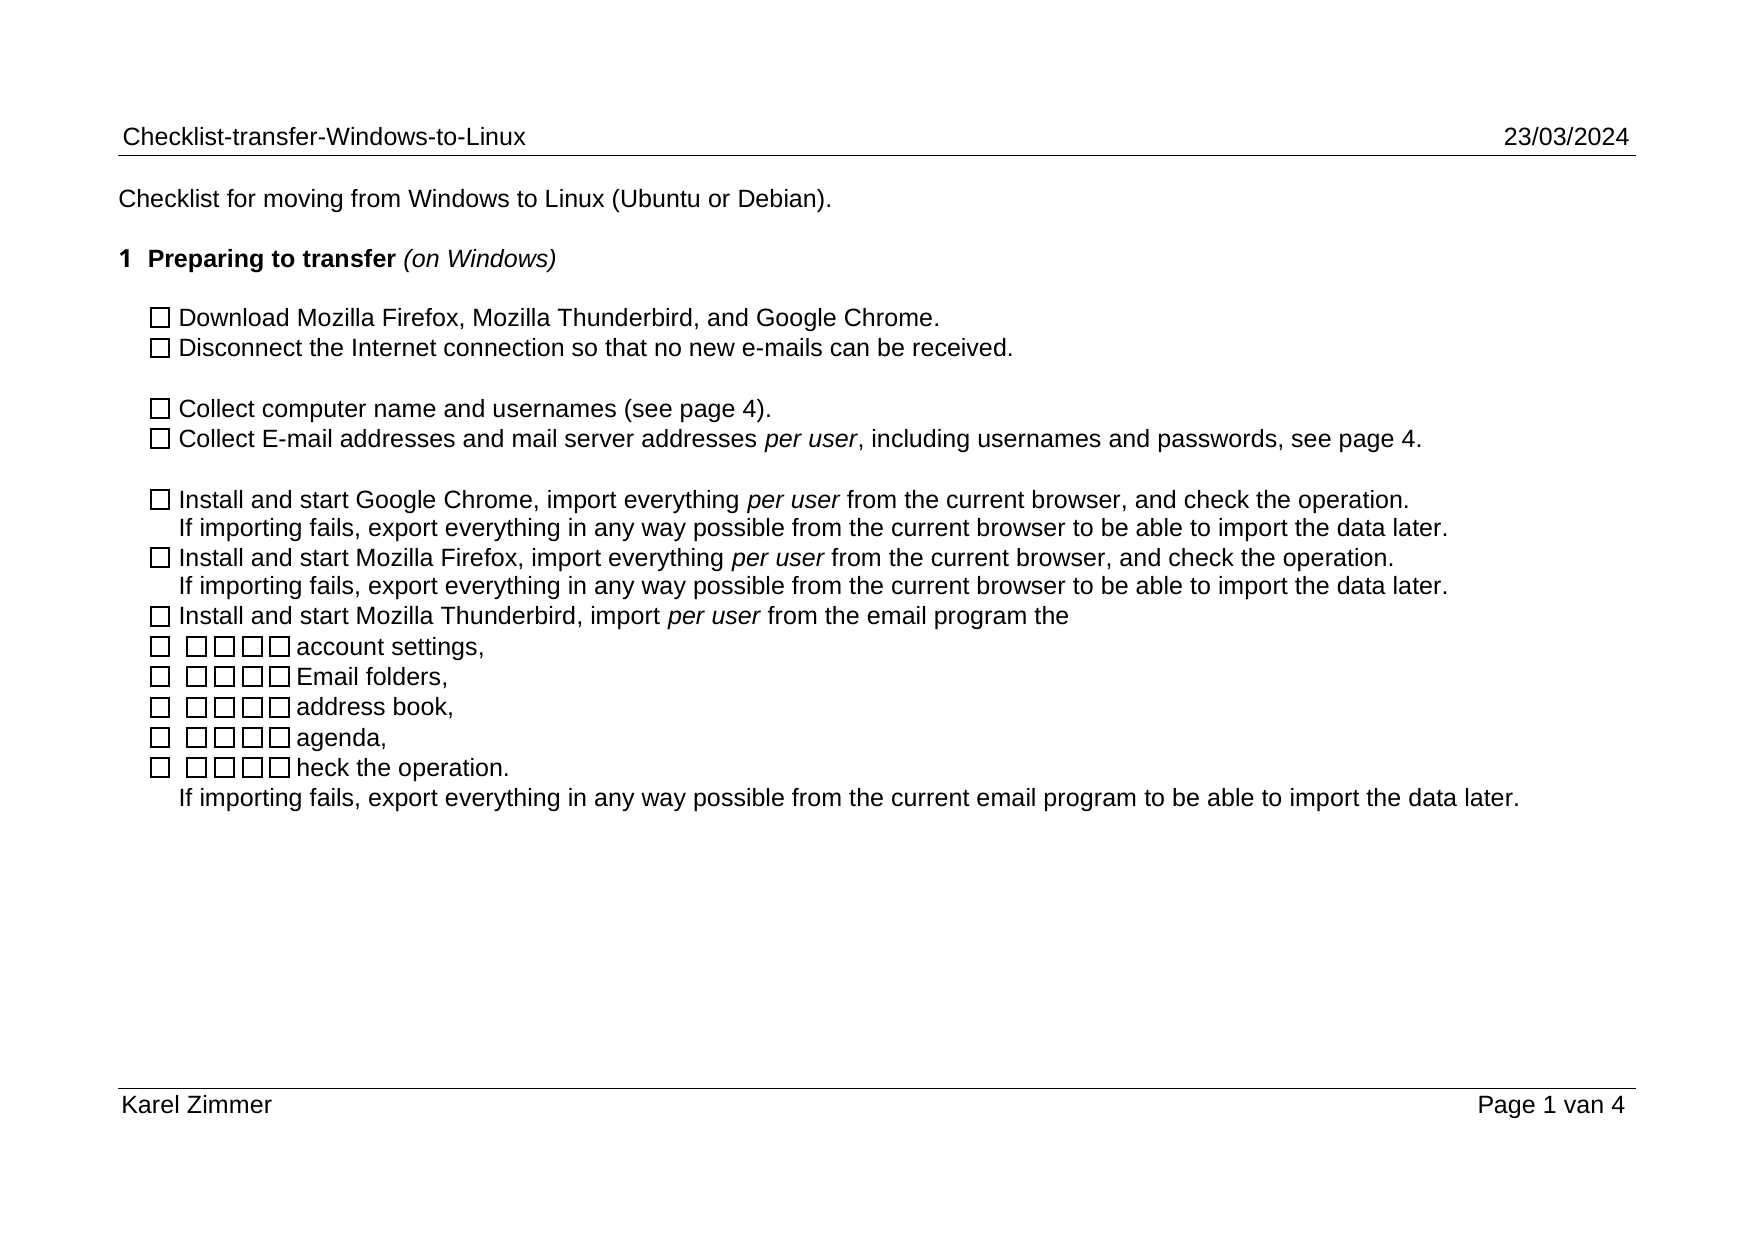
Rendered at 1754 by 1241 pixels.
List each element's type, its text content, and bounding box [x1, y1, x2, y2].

table_cell [141, 333, 177, 363]
table_cell address book, [177, 692, 1617, 722]
table_cell Disconnect the Internet connection so that no new e-mails can be received. [177, 333, 1617, 363]
table_cell [141, 363, 177, 393]
table_cell If importing fails, export everything in any way possible from the current email program to be able to import the data later. [177, 783, 1617, 813]
table_header Download Mozilla Firefox, Mozilla Thunderbird, and Google Chrome. [177, 303, 1617, 333]
table_cell [141, 753, 177, 783]
table_cell account settings, [177, 631, 1617, 662]
table_cell [141, 631, 177, 662]
table_cell [141, 783, 177, 813]
table_cell [141, 543, 177, 601]
table_cell agenda, [177, 722, 1617, 753]
table_cell [141, 394, 177, 424]
table_cell Email folders, [177, 662, 1617, 692]
table_cell Install and start Google Chrome, import everything per user from the current browser, and check the operation. If importing fails, export everything in any way possible from the current browser to be able to import the data later. [177, 484, 1617, 543]
table_cell [141, 722, 177, 753]
table_cell Install and start Mozilla Thunderbird, import per user from the email program the [177, 601, 1617, 631]
text Checklist for moving from Windows to Linux (Ubuntu or Debian). [118, 184, 1636, 212]
list Preparing to transfer (on Windows) [118, 241, 1636, 274]
table_cell Install and start Mozilla Firefox, import everything per user from the current browser, and check the operation. If importing fails, export everything in any way possible from the current browser to be able to import the data later. [177, 543, 1617, 601]
table_cell [141, 454, 177, 484]
table_cell [141, 601, 177, 631]
table_cell heck the operation. [177, 753, 1617, 783]
table_header [141, 303, 177, 333]
table_cell [177, 454, 1617, 484]
table_cell [177, 363, 1617, 393]
table_cell Collect computer name and usernames (see page 4). [177, 394, 1617, 424]
table_cell [141, 662, 177, 692]
table_cell [141, 692, 177, 722]
table_cell [141, 424, 177, 454]
table_cell Collect E-mail addresses and mail server addresses per user, including usernames and passwords, see page 4. [177, 424, 1617, 454]
table_cell [141, 484, 177, 543]
